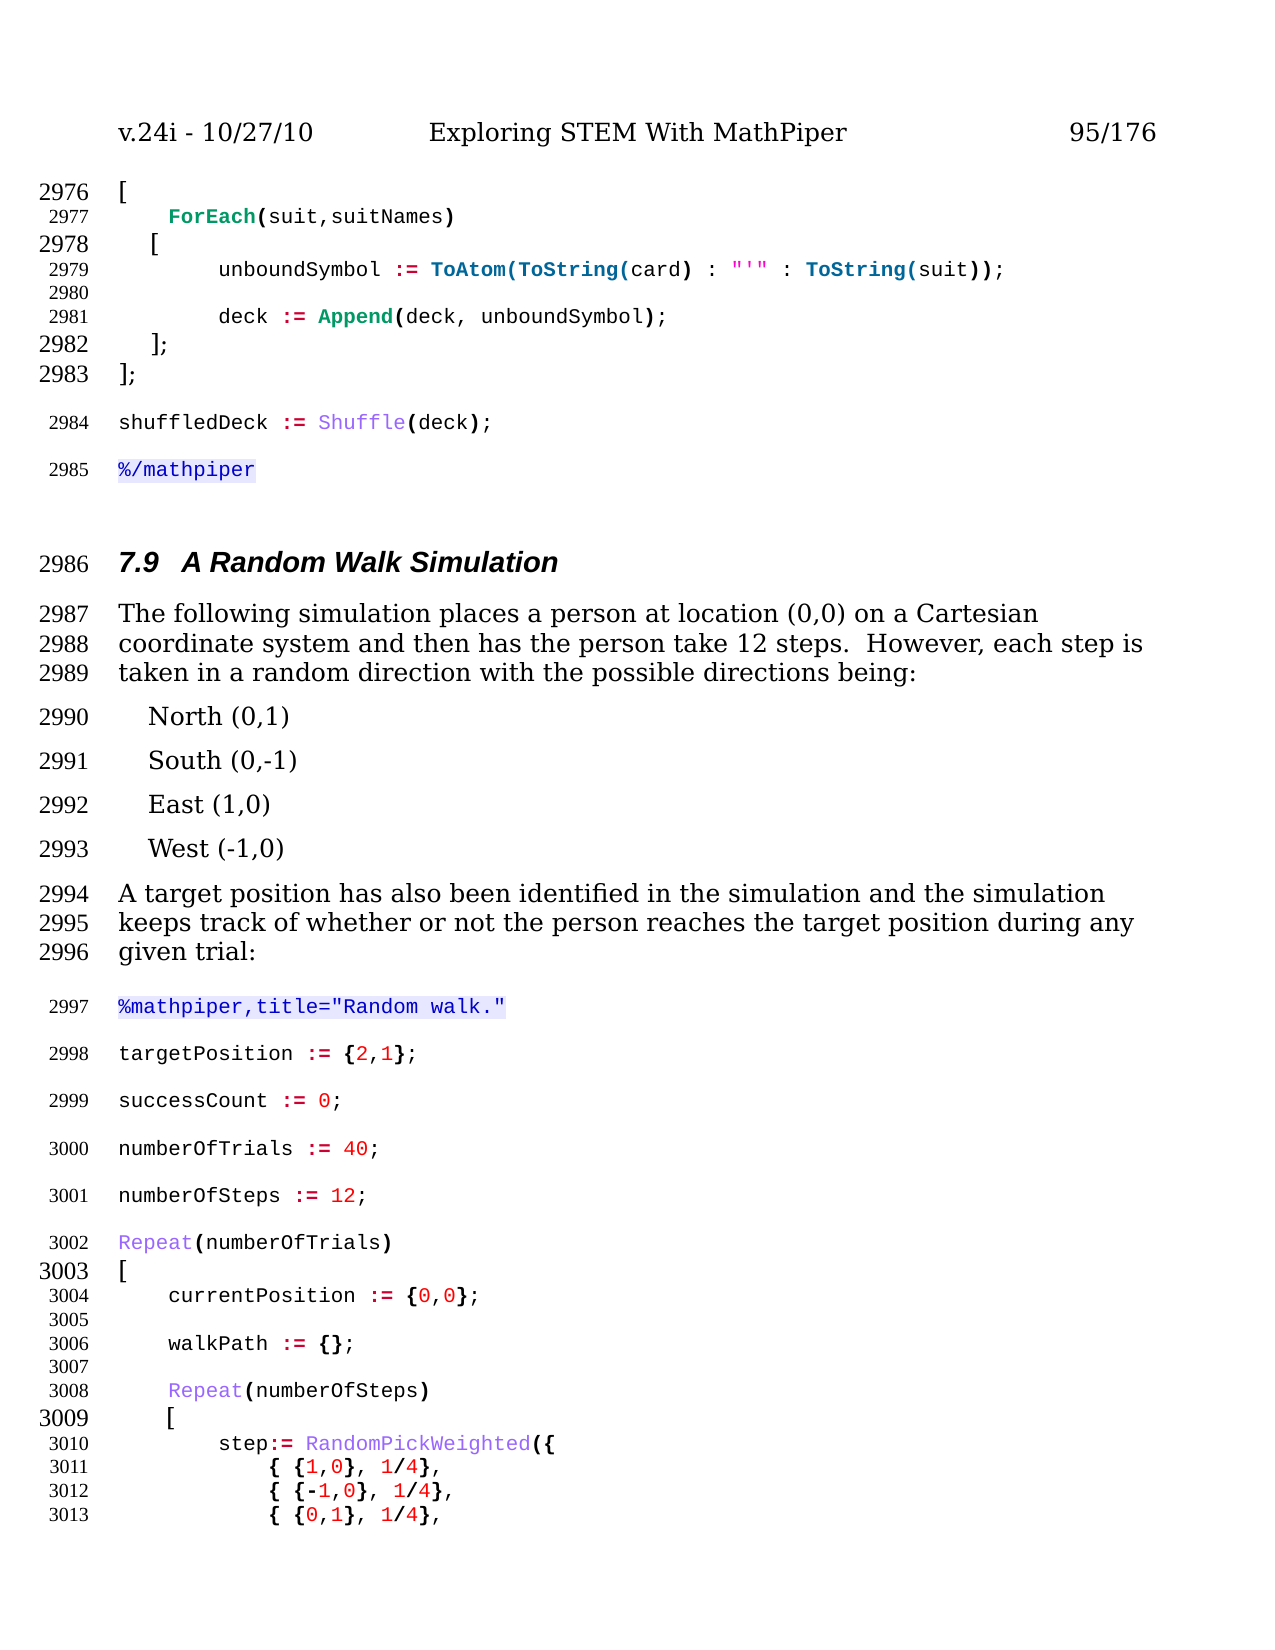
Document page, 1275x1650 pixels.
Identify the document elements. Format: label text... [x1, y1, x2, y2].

text South (0,-1) [148, 746, 1157, 775]
text A target position has also been identified in the simulation and the simulation keeps track of whether or not the person reaches the target position during any given trial: [118, 879, 1157, 966]
text shuffledDeck := Shuffle(deck); [118, 412, 1157, 435]
text step:= RandomPickWeighted({ [118, 1433, 1157, 1456]
text [ [118, 229, 1157, 259]
text West (-1,0) [148, 834, 1157, 864]
text [ [118, 177, 1157, 206]
text ]; [118, 359, 1157, 388]
text East (1,0) [148, 790, 1157, 819]
text { {0,1}, 1/4}, [118, 1503, 1157, 1527]
text currentPosition := {0,0}; [118, 1285, 1157, 1309]
text targetPosition := {2,1}; [118, 1043, 1157, 1067]
text walkPath := {}; [118, 1332, 1157, 1356]
text numberOfTrials := 40; [118, 1138, 1157, 1161]
subtitle A Random Walk Simulation [118, 545, 1157, 579]
text numberOfSteps := 12; [118, 1185, 1157, 1209]
text %mathpiper,title="Random walk." [118, 996, 1157, 1019]
text The following simulation places a person at location (0,0) on a Cartesian coordinate system and then has the person take 12 steps. However, each step is taken in a random direction with the possible directions being: [118, 599, 1157, 687]
text North (0,1) [148, 702, 1157, 731]
text { {-1,0}, 1/4}, [118, 1480, 1157, 1503]
text %/mathpiper [118, 459, 1157, 483]
text ForEach(suit,suitNames) [118, 206, 1157, 229]
text Repeat(numberOfTrials) [118, 1232, 1157, 1256]
text successCount := 0; [118, 1091, 1157, 1114]
text { {1,0}, 1/4}, [118, 1456, 1157, 1480]
text Repeat(numberOfSteps) [118, 1380, 1157, 1403]
text unboundSymbol := ToAtom(ToString(card) : "'" : ToString(suit)); [118, 259, 1157, 282]
text [ [118, 1256, 1157, 1285]
text [ [118, 1403, 1157, 1433]
text ]; [118, 330, 1157, 359]
text deck := Append(deck, unboundSymbol); [118, 306, 1157, 330]
